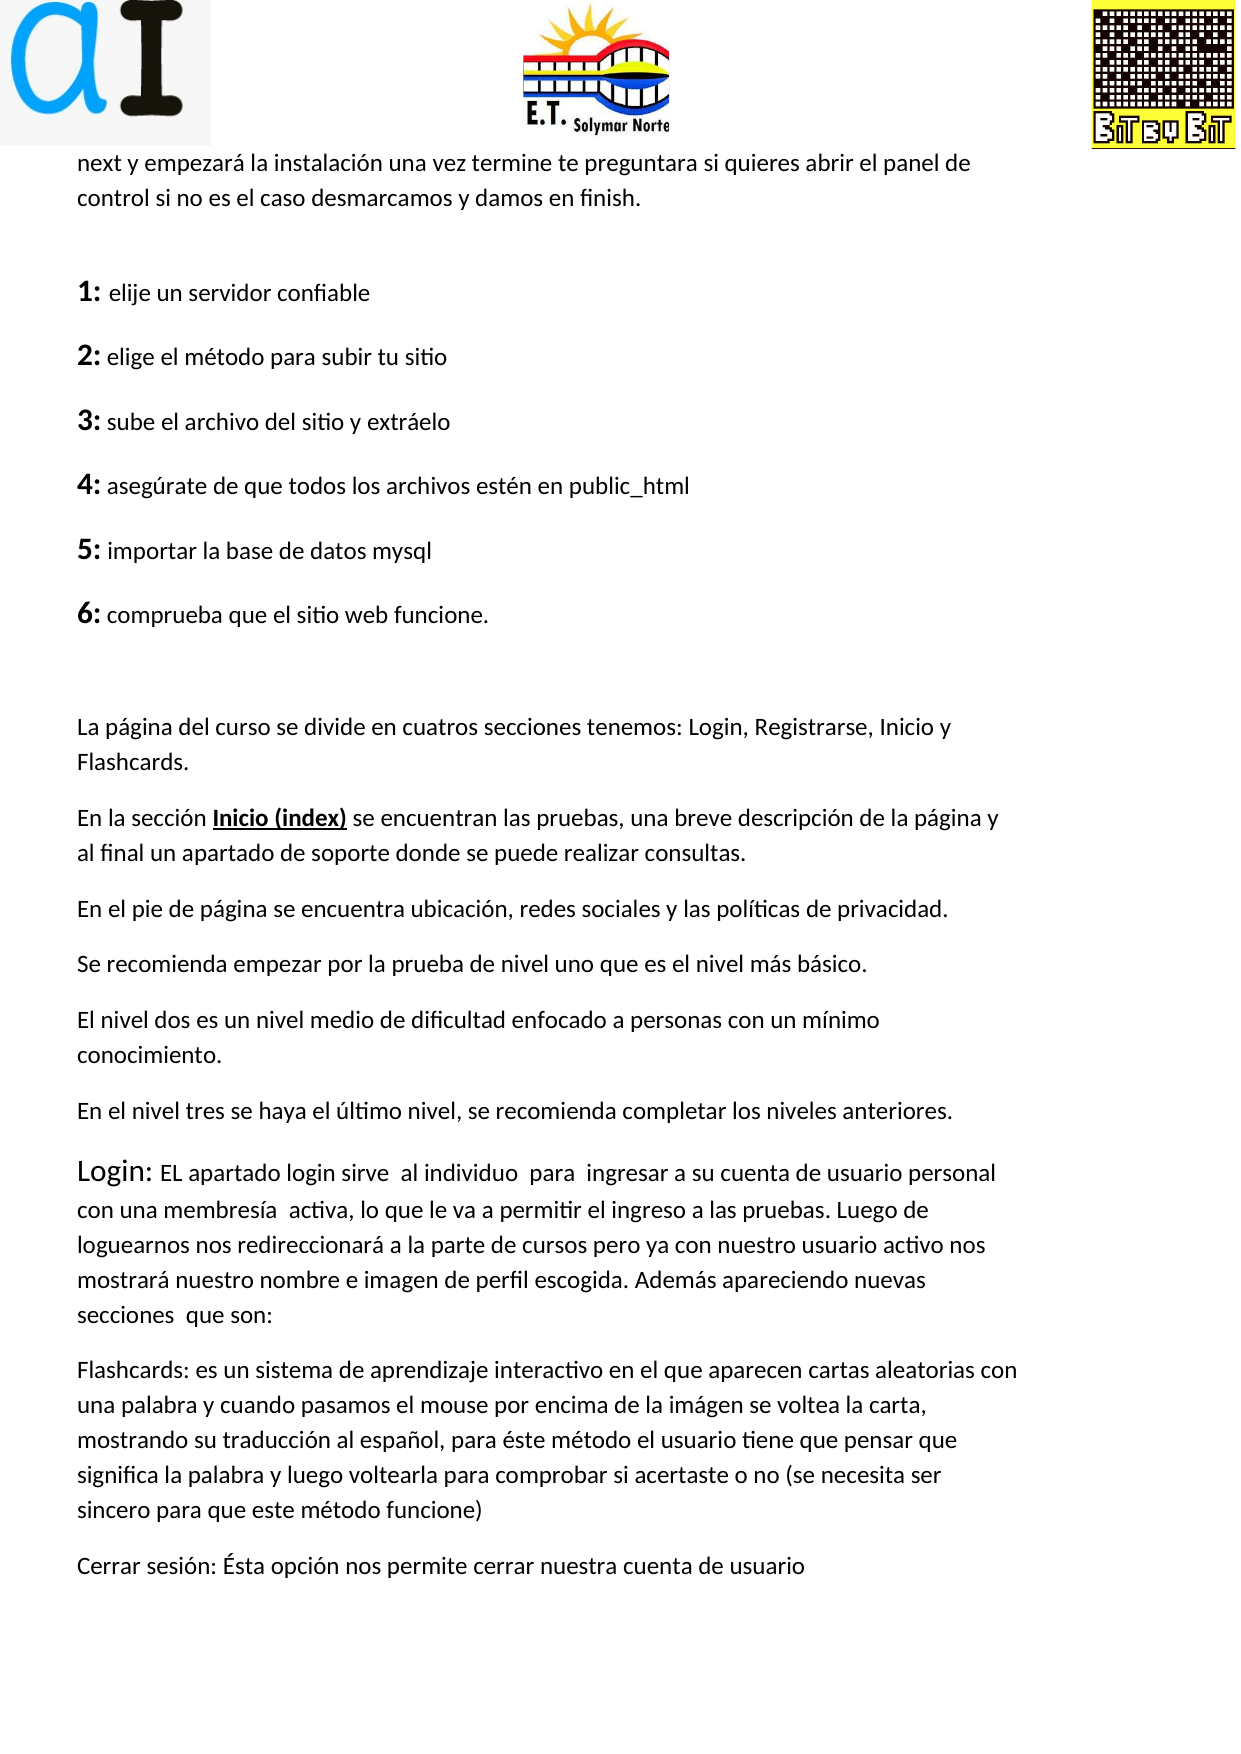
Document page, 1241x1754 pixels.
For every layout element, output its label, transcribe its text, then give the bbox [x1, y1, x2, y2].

text 2: elige el método para subir tu sitio [77, 335, 1019, 373]
text 3: sube el archivo del sitio y extráelo [77, 400, 1019, 438]
text La página del curso se divide en cuatros secciones tenemos: Login, Registrarse, Inicio y Flashcards. [77, 711, 1019, 777]
text 6: comprueba que el sitio web funcione. [77, 593, 1019, 632]
text Flashcards: es un sistema de aprendizaje interactivo en el que aparecen cartas aleatorias con una palabra y cuando pasamos el mouse por encima de la imágen se voltea la carta, mostrando su traducción al español, para éste método el usuario tiene que pensar que significa la palabra y luego voltearla para comprobar si acertaste o no (se necesita ser sincero para que este método funcione) [77, 1354, 1019, 1525]
text 1: elije un servidor confiable [77, 271, 1019, 309]
text En la sección Inicio (index) se encuentran las pruebas, una breve descripción de la página y al final un apartado de soporte donde se puede realizar consultas. [77, 802, 1019, 867]
text Login: EL apartado login sirve al individuo para ingresar a su cuenta de usuario personal con una membresía activa, lo que le va a permitir el ingreso a las pruebas. Luego de loguearnos nos redireccionará a la parte de cursos pero ya con nuestro usuario activo nos mostrará nuestro nombre e imagen de perfil escogida. Además apareciendo nuevas secciones que son: [77, 1151, 1019, 1329]
text El nivel dos es un nivel medio de dificultad enfocado a personas con un mínimo conocimiento. [77, 1004, 1019, 1070]
text En el pie de página se encuentra ubicación, redes sociales y las políticas de privacidad. [77, 893, 1019, 923]
picture [523, 0, 670, 146]
text En el nivel tres se haya el último nivel, se recomienda completar los niveles anteriores. [77, 1095, 1019, 1126]
picture [0, 0, 212, 146]
picture [1091, 0, 1236, 149]
text 4: asegúrate de que todos los archivos estén en public_html [77, 464, 1019, 502]
text Se recomienda empezar por la prueba de nivel uno que es el nivel más básico. [77, 949, 1019, 979]
text 5: importar la base de datos mysql [77, 529, 1019, 567]
text Cerrar sesión: Ésta opción nos permite cerrar nuestra cuenta de usuario [77, 1550, 1019, 1581]
text next y empezará la instalación una vez termine te preguntara si quieres abrir el panel de control si no es el caso desmarcamos y damos en finish. [77, 148, 1019, 213]
